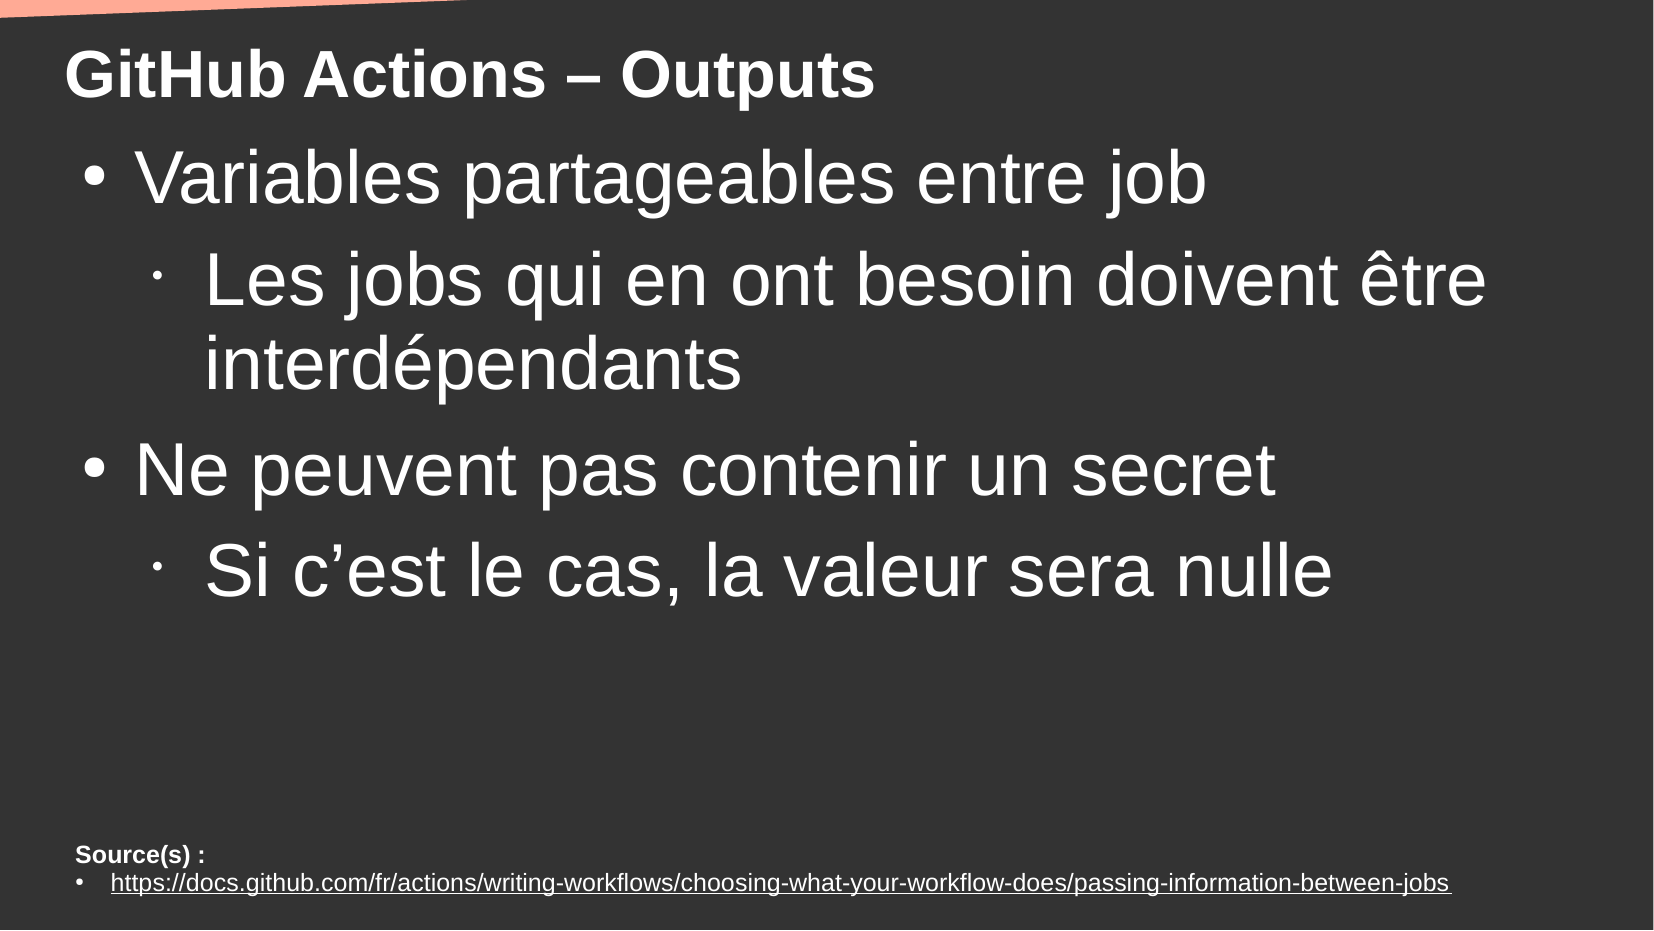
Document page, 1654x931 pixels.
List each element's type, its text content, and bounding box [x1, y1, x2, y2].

list Variables partageables entre job Les jobs qui en ont besoin doivent être interdépendants Ne peuvent pas contenir un secret Si c’est le cas, la valeur sera nulle [63, 135, 1630, 721]
text_box Source(s) : https://docs.github.com/fr/actions/writing-workflows/choosing-what-your-workflow-does/passing-information-between-jobs [60, 795, 1595, 905]
title GitHub Actions – Outputs [64, 37, 1577, 119]
text_box [0, 0, 467, 18]
